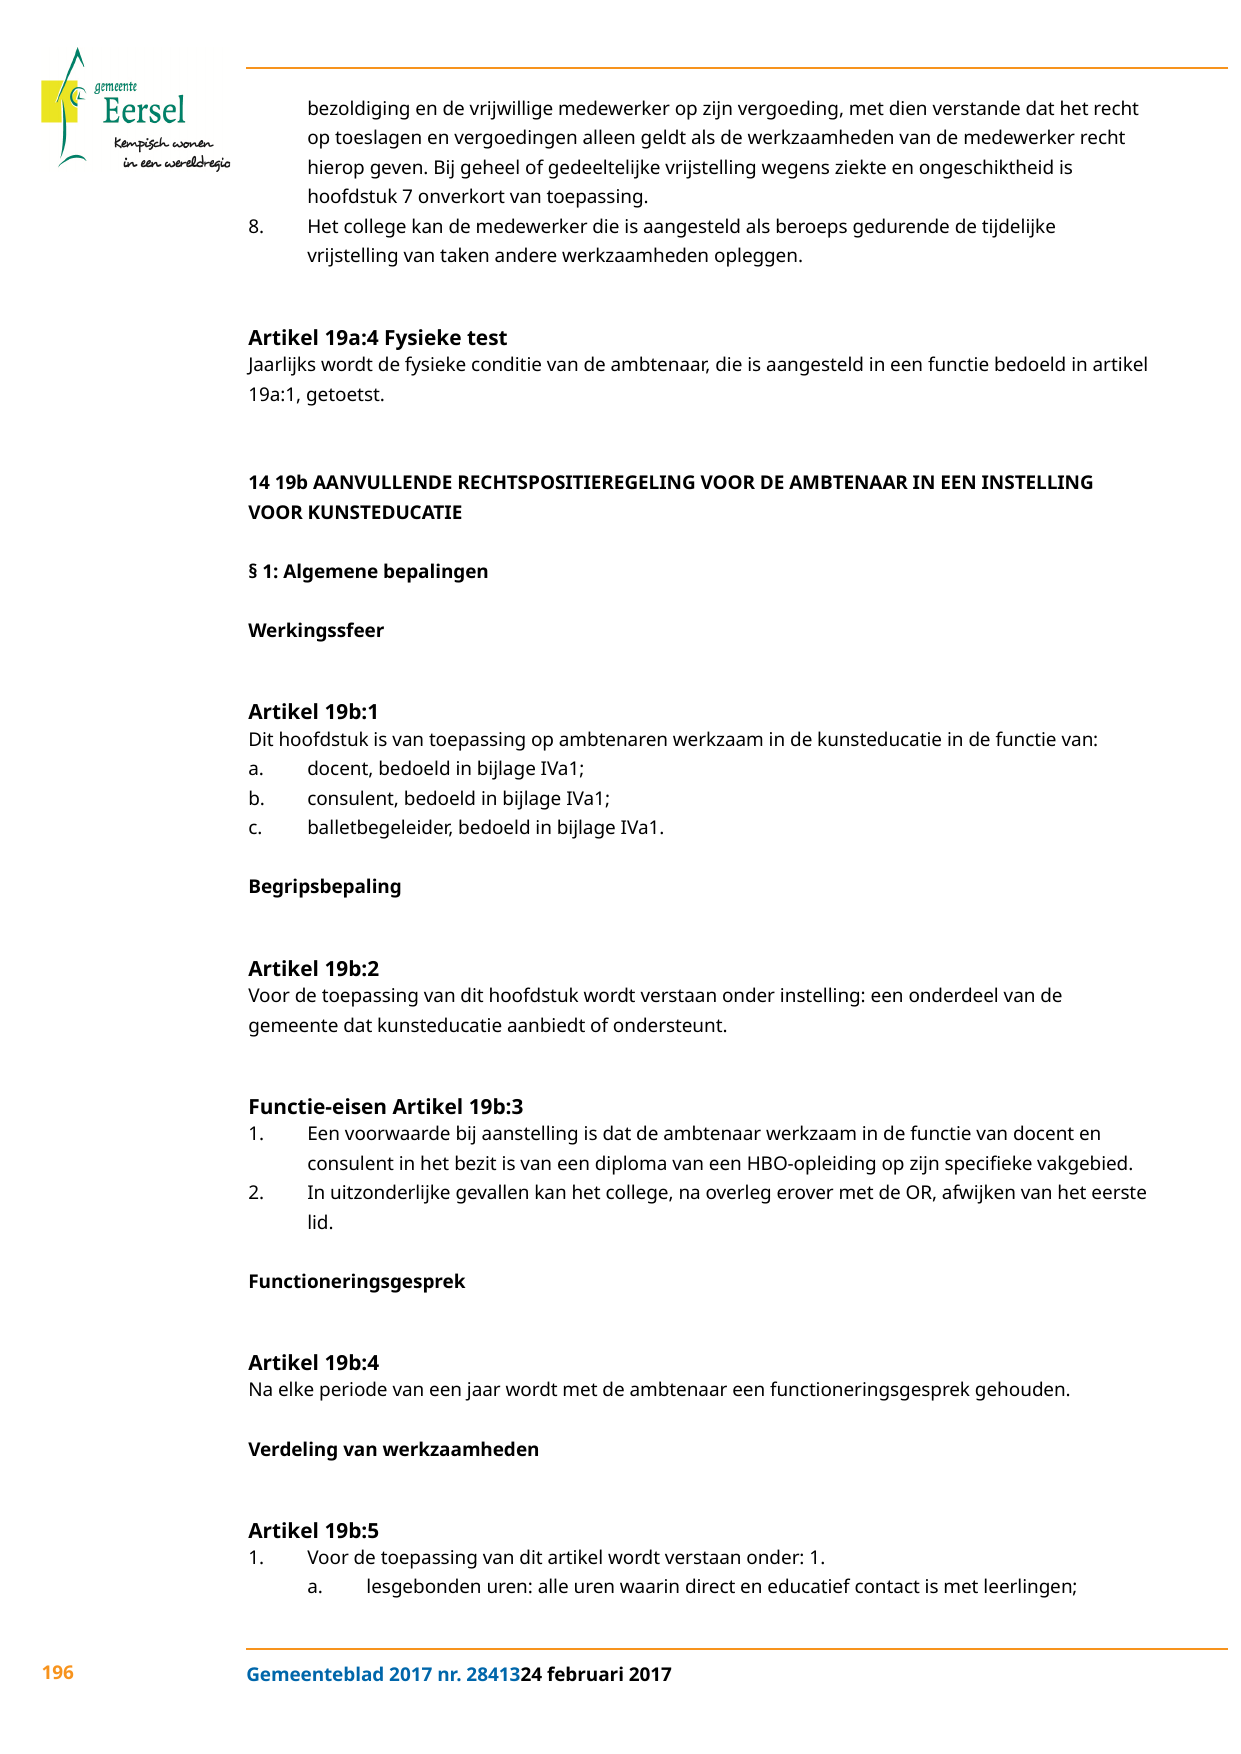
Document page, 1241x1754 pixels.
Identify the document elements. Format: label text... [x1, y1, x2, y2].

list Een voorwaarde bij aanstelling is dat de ambtenaar werkzaam in de functie van docent en consulent in het bezit is van een diploma van een HBO-opleiding op zijn specifieke vakgebied. [248, 1120, 1152, 1176]
text Functioneringsgesprek [248, 1268, 1152, 1294]
text Dit hoofdstuk is van toepassing op ambtenaren werkzaam in de kunsteducatie in de functie van: [248, 726, 1152, 752]
text Begripsbepaling [248, 874, 1152, 899]
text Artikel 19b:4 [248, 1348, 1152, 1377]
picture [41, 47, 231, 172]
list bezoldiging en de vrijwillige medewerker op zijn vergoeding, met dien verstande dat het recht op toeslagen en vergoedingen alleen geldt als de werkzaamheden van de medewerker recht hierop geven. Bij geheel of gedeeltelijke vrijstelling wegens ziekte en ongeschiktheid is hoofdstuk 7 onverkort van toepassing. [248, 95, 1152, 209]
list Het college kan de medewerker die is aangesteld als beroeps gedurende de tijdelijke vrijstelling van taken andere werkzaamheden opleggen. [248, 213, 1152, 268]
text § 1: Algemene bepalingen [248, 558, 1152, 584]
text Artikel 19a:4 Fysieke test [248, 323, 1152, 351]
list docent, bedoeld in bijlage IVa1; [248, 755, 1152, 781]
text Artikel 19b:5 [248, 1516, 1152, 1544]
text Functie-eisen Artikel 19b:3 [248, 1092, 1152, 1120]
text 14 19b AANVULLENDE RECHTSPOSITIEREGELING VOOR DE AMBTENAAR IN EEN INSTELLING VOOR KUNSTEDUCATIE [248, 469, 1152, 525]
list balletbegeleider, bedoeld in bijlage IVa1. [248, 814, 1152, 840]
text Verdeling van werkzaamheden [248, 1436, 1152, 1461]
list Voor de toepassing van dit artikel wordt verstaan onder: 1. [248, 1544, 1152, 1570]
text Werkingssfeer [248, 617, 1152, 643]
text Artikel 19b:1 [248, 697, 1152, 726]
list consulent, bedoeld in bijlage IVa1; [248, 785, 1152, 811]
text Jaarlijks wordt de fysieke conditie van de ambtenaar, die is aangesteld in een functie bedoeld in artikel 19a:1, getoetst. [248, 351, 1152, 406]
text Voor de toepassing van dit hoofdstuk wordt verstaan onder instelling: een onderdeel van de gemeente dat kunsteducatie aanbiedt of ondersteunt. [248, 982, 1152, 1037]
text Na elke periode van een jaar wordt met de ambtenaar een functioneringsgesprek gehouden. [248, 1377, 1152, 1402]
text Artikel 19b:2 [248, 954, 1152, 982]
list In uitzonderlijke gevallen kan het college, na overleg erover met de OR, afwijken van het eerste lid. [248, 1179, 1152, 1235]
list lesgebonden uren: alle uren waarin direct en educatief contact is met leerlingen; [307, 1574, 1152, 1599]
